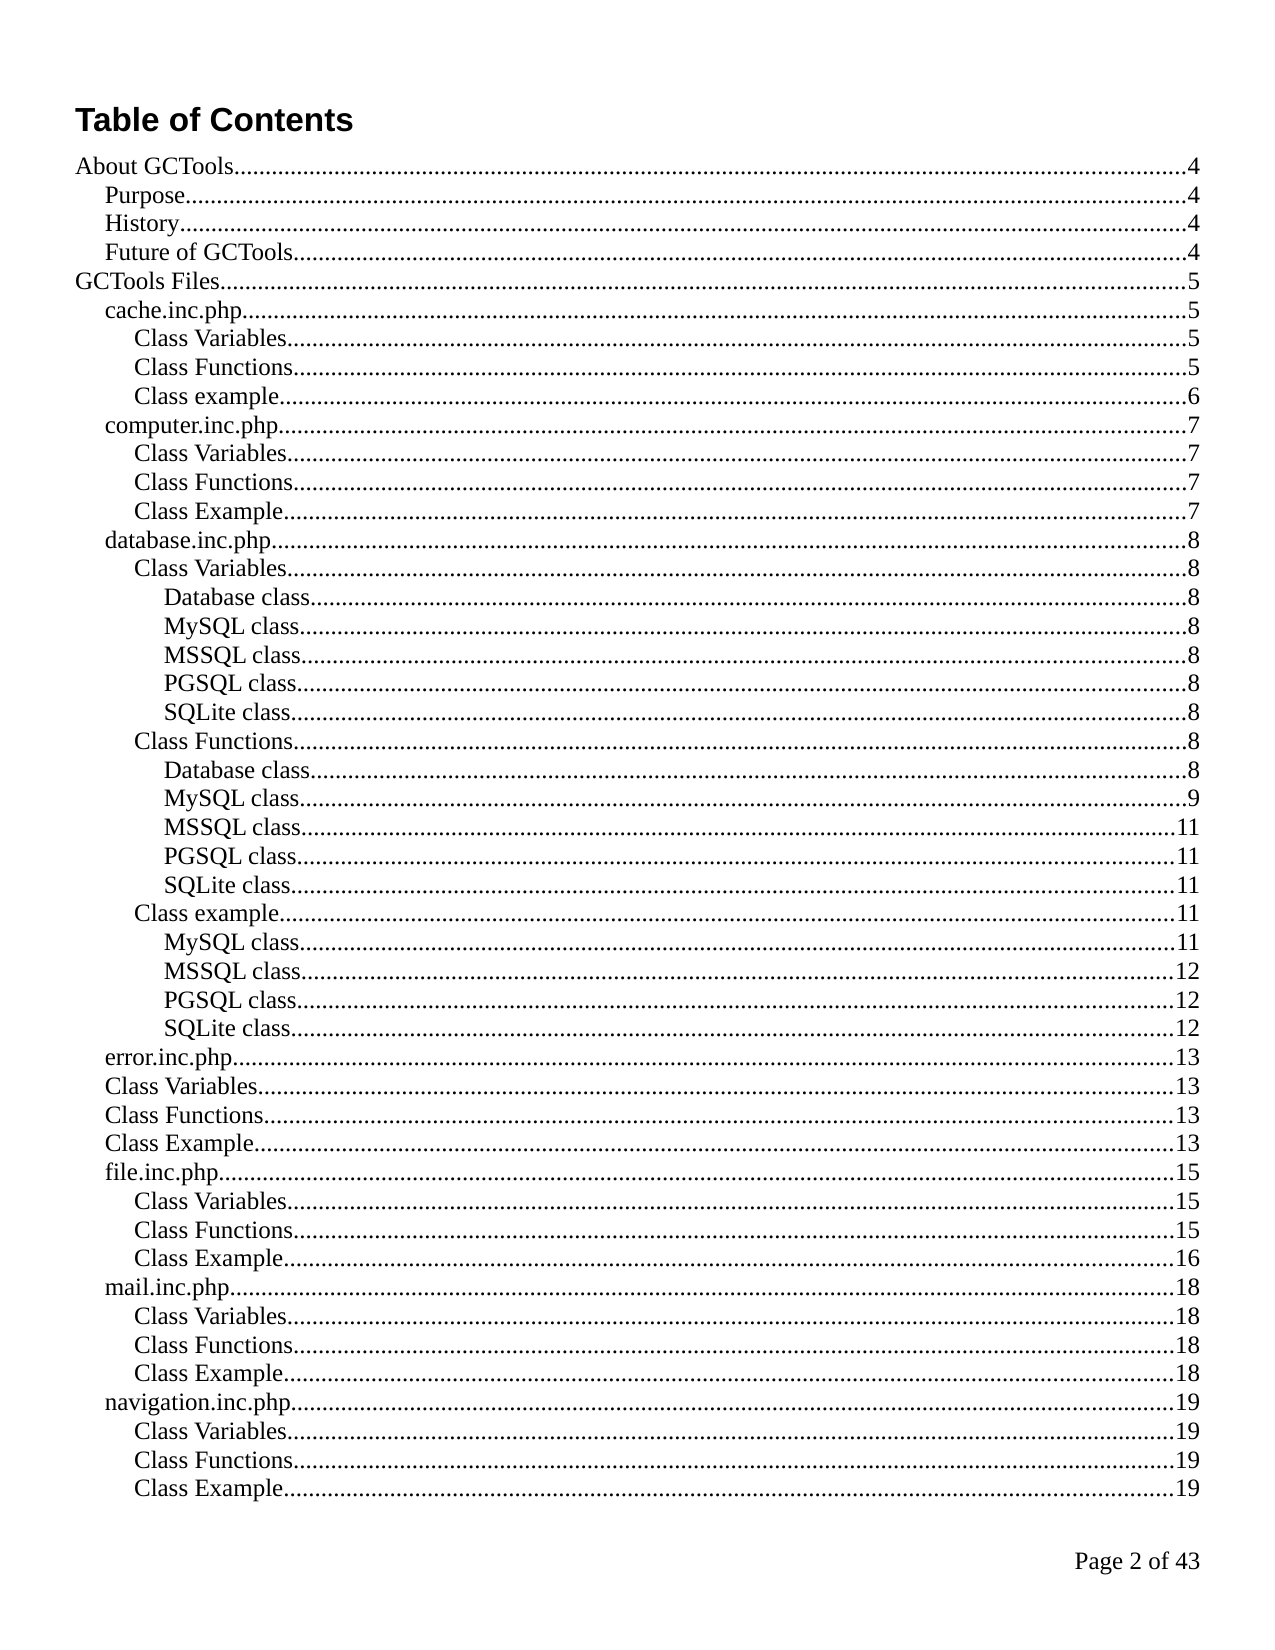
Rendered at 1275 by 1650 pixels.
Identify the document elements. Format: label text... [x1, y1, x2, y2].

text error.inc.php 13 [104, 1042, 1200, 1071]
text Class Example 7 [134, 496, 1200, 525]
text cache.inc.php 5 [104, 295, 1200, 323]
text Class Variables 15 [134, 1186, 1200, 1215]
text computer.inc.php 7 [104, 410, 1200, 438]
text Class Variables 5 [134, 323, 1200, 352]
text MSSQL class 8 [163, 640, 1200, 668]
text Class Functions 7 [134, 467, 1200, 496]
text Class Variables 7 [134, 438, 1200, 467]
text Class Variables 13 [104, 1071, 1200, 1100]
text PGSQL class 8 [163, 668, 1200, 697]
text PGSQL class 12 [163, 985, 1200, 1013]
text Class Functions 15 [134, 1215, 1200, 1243]
text Database class 8 [163, 755, 1200, 783]
text SQLite class 12 [163, 1013, 1200, 1042]
text Future of GCTools 4 [104, 237, 1200, 266]
text MySQL class 11 [163, 927, 1200, 956]
subtitle Table of Contents [75, 100, 1200, 138]
text Class Functions 19 [134, 1445, 1200, 1473]
text Class Variables 8 [134, 553, 1200, 582]
text SQLite class 11 [163, 870, 1200, 898]
text History 4 [104, 208, 1200, 237]
text SQLite class 8 [163, 697, 1200, 726]
text Class Variables 19 [134, 1416, 1200, 1445]
text mail.inc.php 18 [104, 1272, 1200, 1301]
text Database class 8 [163, 582, 1200, 611]
text MSSQL class 12 [163, 956, 1200, 985]
text file.inc.php 15 [104, 1157, 1200, 1186]
text Class Example 13 [104, 1128, 1200, 1157]
text Class Functions 18 [134, 1330, 1200, 1358]
text Class example 11 [134, 898, 1200, 927]
text Class Variables 18 [134, 1301, 1200, 1330]
text PGSQL class 11 [163, 841, 1200, 870]
text Class Functions 8 [134, 726, 1200, 755]
text database.inc.php 8 [104, 525, 1200, 553]
text Class Example 18 [134, 1358, 1200, 1387]
text navigation.inc.php 19 [104, 1387, 1200, 1416]
text MySQL class 9 [163, 783, 1200, 812]
text Class Functions 13 [104, 1100, 1200, 1128]
text About GCTools 4 [75, 151, 1200, 180]
text Class example 6 [134, 381, 1200, 410]
text MySQL class 8 [163, 611, 1200, 640]
text Class Example 19 [134, 1473, 1200, 1502]
text Purpose 4 [104, 180, 1200, 208]
text MSSQL class 11 [163, 812, 1200, 841]
text Class Functions 5 [134, 352, 1200, 381]
text GCTools Files 5 [75, 266, 1200, 295]
text Class Example 16 [134, 1243, 1200, 1272]
